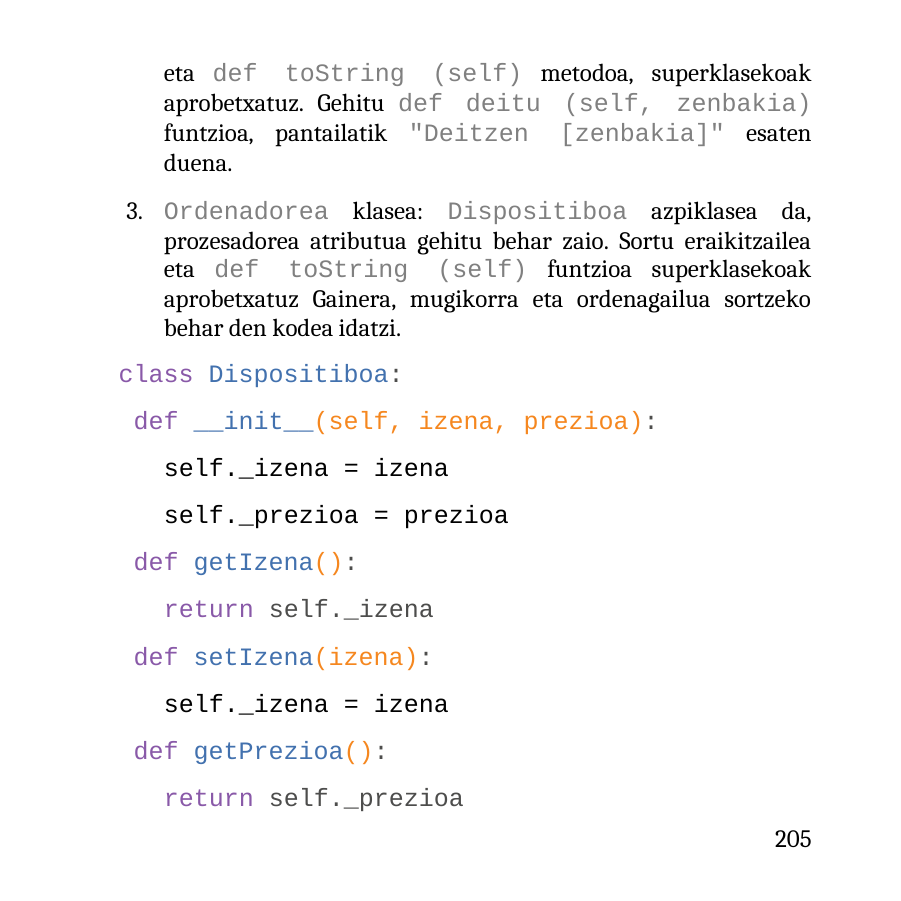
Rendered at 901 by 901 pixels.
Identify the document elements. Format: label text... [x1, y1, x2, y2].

text self._izena = izena [118, 691, 811, 719]
text return self._izena [118, 597, 811, 625]
text class Dispositiboa: [118, 362, 811, 390]
text self._izena = izena [118, 456, 811, 484]
list Ordenadorea klasea: Dispositiboa azpiklasea da, prozesadorea atributua gehitu behar zaio. Sortu eraikitzailea eta def toString (self) funtzioa superklasekoak aprobetxatuz Gainera, mugikorra eta ordenagailua sortzeko behar den kodea idatzi. [126, 197, 811, 343]
text return self._prezioa [118, 785, 811, 814]
list eta def toString (self) metodoa, superklasekoak aprobetxatuz. Gehitu def deitu (self, zenbakia) funtzioa, pantailatik "Deitzen [zenbakia]" esaten duena. [126, 59, 811, 178]
text def __init__(self, izena, prezioa): [118, 409, 811, 437]
text def getIzena(): [118, 550, 811, 578]
text def setIzena(izena): [118, 644, 811, 672]
text self._prezioa = prezioa [118, 503, 811, 531]
text def getPrezioa(): [118, 738, 811, 767]
